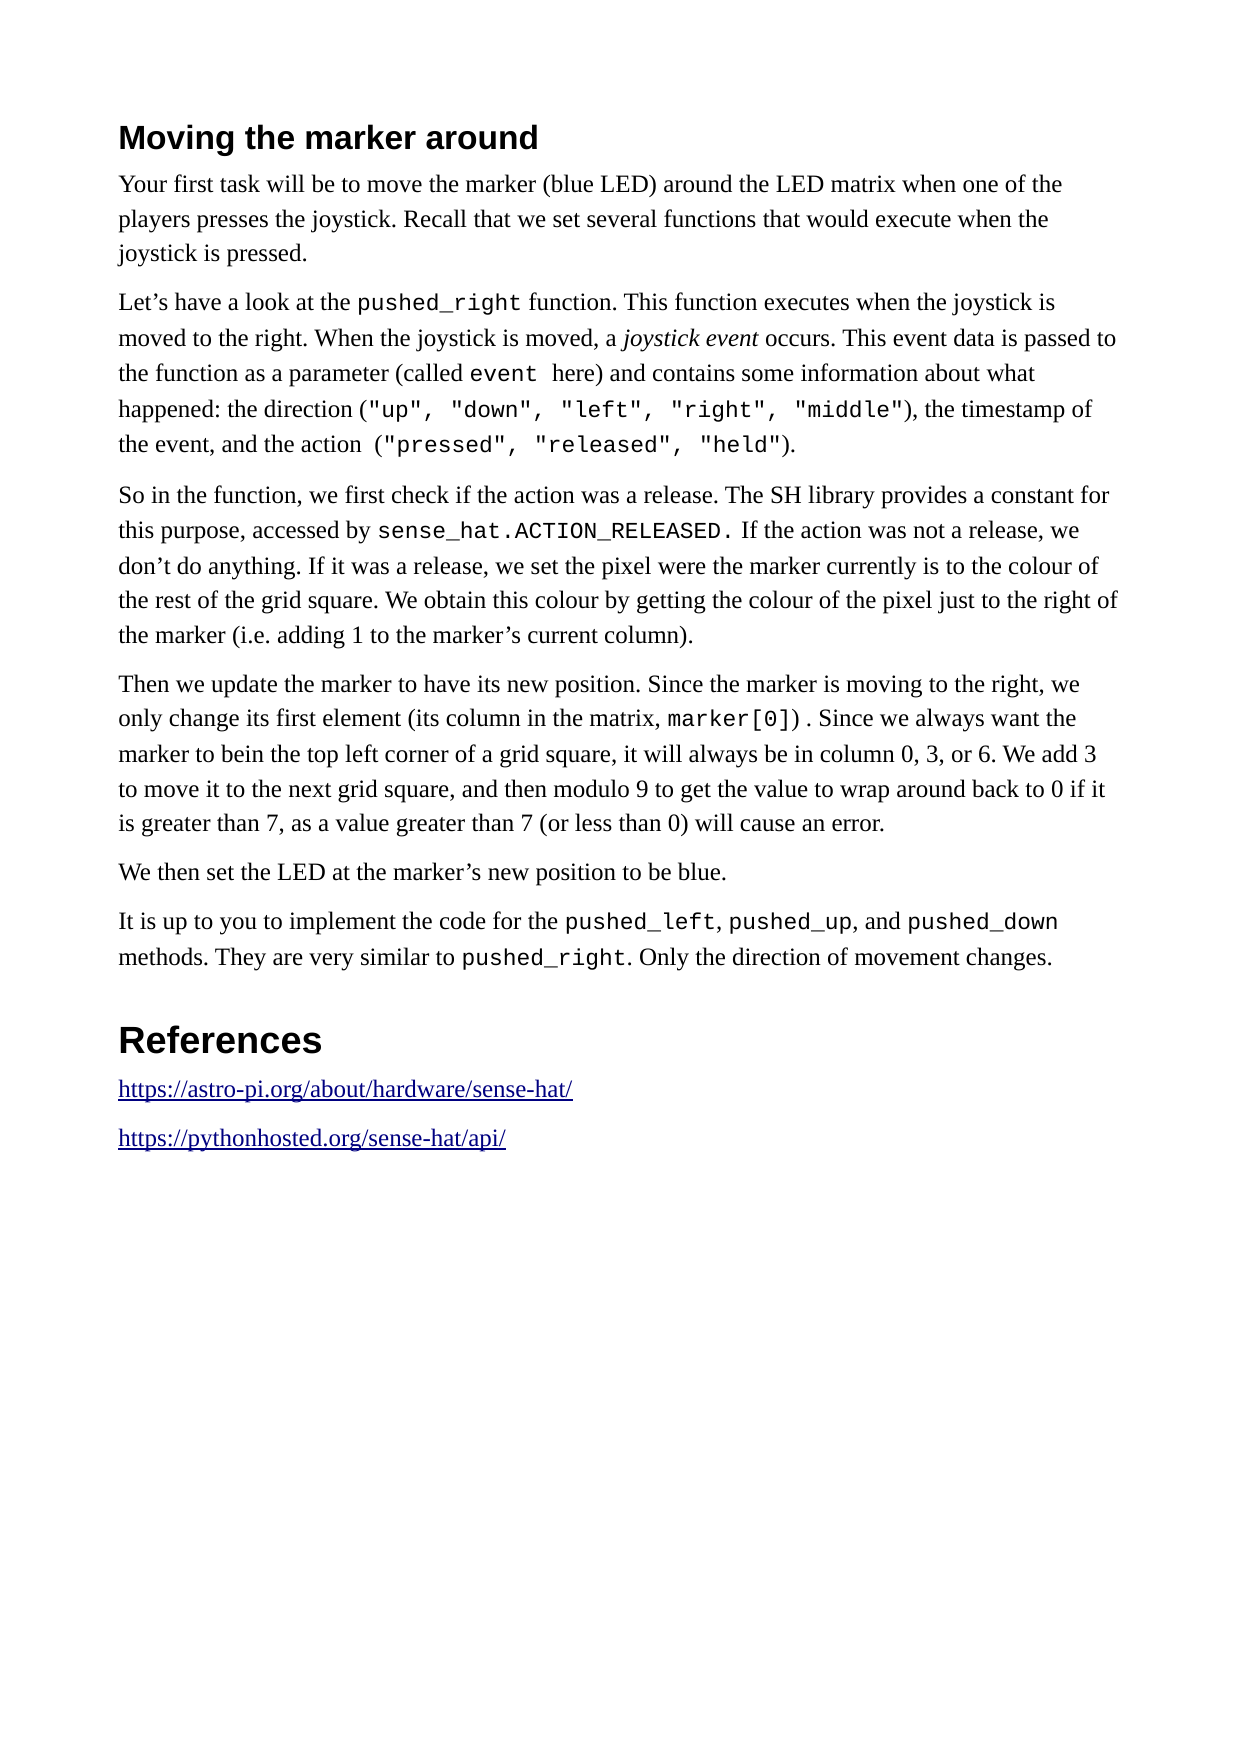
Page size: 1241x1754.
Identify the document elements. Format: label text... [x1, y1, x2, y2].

text We then set the LED at the marker’s new position to be blue. [118, 857, 1122, 886]
subtitle Moving the marker around [118, 118, 1122, 157]
text Your first task will be to move the marker (blue LED) around the LED matrix when one of the players presses the joystick. Recall that we set several functions that would execute when the joystick is pressed. [118, 169, 1122, 267]
text So in the function, we first check if the action was a release. The SH library provides a constant for this purpose, accessed by sense_hat.ACTION_RELEASED. If the action was not a release, we don’t do anything. If it was a release, we set the pixel were the marker currently is to the colour of the rest of the grid square. We obtain this colour by getting the colour of the pixel just to the right of the marker (i.e. adding 1 to the marker’s current column). [118, 480, 1122, 648]
text https://pythonhosted.org/sense-hat/api/ [118, 1123, 1122, 1152]
text Let’s have a look at the pushed_right function. This function executes when the joystick is moved to the right. When the joystick is moved, a joystick event occurs. This event data is passed to the function as a parameter (called event here) and contains some information about what happened: the direction ("up", "down", "left", "right", "middle"), the timestamp of the event, and the action ("pressed", "released", "held"). [118, 287, 1122, 460]
text It is up to you to implement the code for the pushed_left, pushed_up, and pushed_down methods. They are very similar to pushed_right. Only the direction of movement changes. [118, 906, 1122, 972]
text Then we update the marker to have its new position. Since the marker is moving to the right, we only change its first element (its column in the matrix, marker[0]) . Since we always want the marker to bein the top left corner of a grid square, it will always be in column 0, 3, or 6. We add 3 to move it to the next grid square, and then modulo 9 to get the value to wrap around back to 0 if it is greater than 7, as a value greater than 7 (or less than 0) will cause an error. [118, 669, 1122, 837]
subtitle References [118, 1018, 1122, 1062]
text https://astro-pi.org/about/hardware/sense-hat/ [118, 1074, 1122, 1103]
